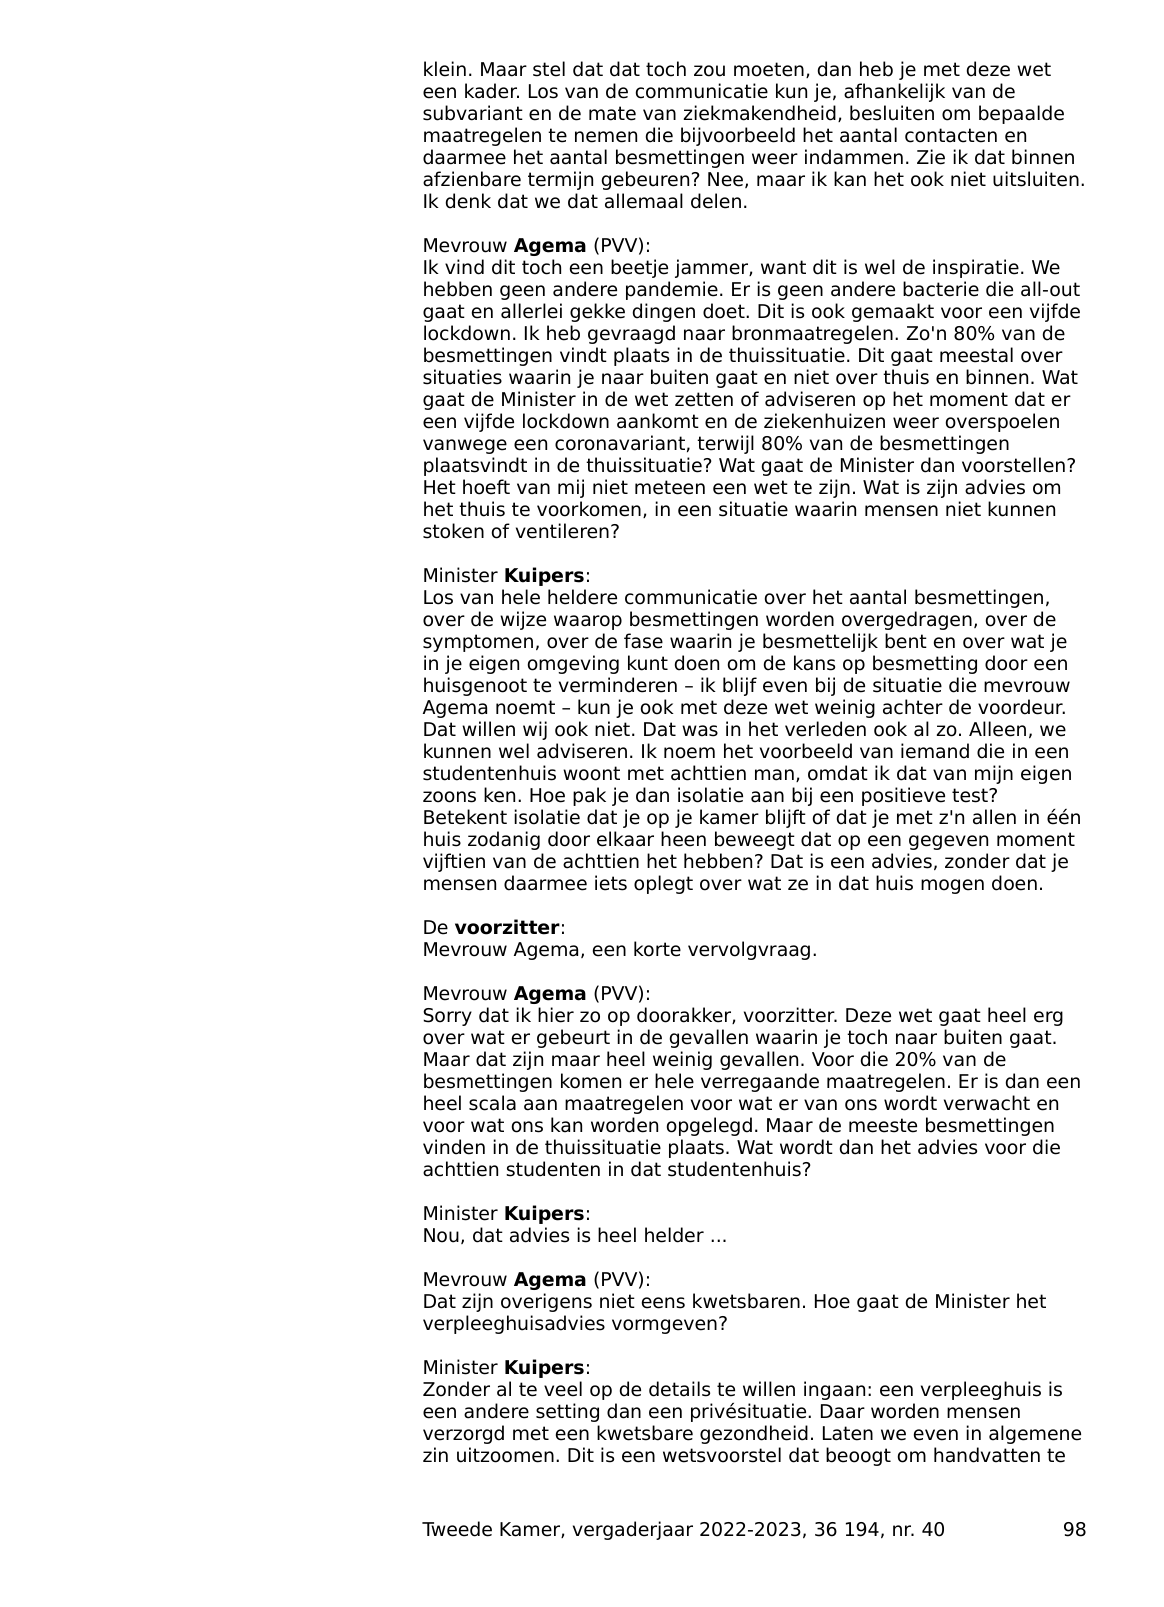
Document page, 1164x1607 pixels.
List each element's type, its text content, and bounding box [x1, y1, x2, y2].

text Zonder al te veel op de details te willen ingaan: een verpleeghuis is een andere setting dan een privésituatie. Daar worden mensen verzorgd met een kwetsbare gezondheid. Laten we even in algemene zin uitzoomen. Dit is een wetsvoorstel dat beoogt om handvatten te [422, 1379, 1087, 1467]
text klein. Maar stel dat dat toch zou moeten, dan heb je met deze wet een kader. Los van de communicatie kun je, afhankelijk van de subvariant en de mate van ziekmakendheid, besluiten om bepaalde maatregelen te nemen die bijvoorbeeld het aantal contacten en daarmee het aantal besmettingen weer indammen. Zie ik dat binnen afzienbare termijn gebeuren? Nee, maar ik kan het ook niet uitsluiten. Ik denk dat we dat allemaal delen. [422, 59, 1087, 213]
text Minister Kuipers: [422, 1357, 1087, 1379]
text Minister Kuipers: [422, 1203, 1087, 1225]
text Ik vind dit toch een beetje jammer, want dit is wel de inspiratie. We hebben geen andere pandemie. Er is geen andere bacterie die all-out gaat en allerlei gekke dingen doet. Dit is ook gemaakt voor een vijfde lockdown. Ik heb gevraagd naar bronmaatregelen. Zo'n 80% van de besmettingen vindt plaats in de thuissituatie. Dit gaat meestal over situaties waarin je naar buiten gaat en niet over thuis en binnen. Wat gaat de Minister in de wet zetten of adviseren op het moment dat er een vijfde lockdown aankomt en de ziekenhuizen weer overspoelen vanwege een coronavariant, terwijl 80% van de besmettingen plaatsvindt in de thuissituatie? Wat gaat de Minister dan voorstellen? Het hoeft van mij niet meteen een wet te zijn. Wat is zijn advies om het thuis te voorkomen, in een situatie waarin mensen niet kunnen stoken of ventileren? [422, 257, 1087, 543]
text Mevrouw Agema (PVV): [422, 235, 1087, 257]
text De voorzitter: [422, 917, 1087, 939]
text Mevrouw Agema, een korte vervolgvraag. [422, 939, 1087, 961]
text Mevrouw Agema (PVV): [422, 1269, 1087, 1291]
text Sorry dat ik hier zo op doorakker, voorzitter. Deze wet gaat heel erg over wat er gebeurt in de gevallen waarin je toch naar buiten gaat. Maar dat zijn maar heel weinig gevallen. Voor die 20% van de besmettingen komen er hele verregaande maatregelen. Er is dan een heel scala aan maatregelen voor wat er van ons wordt verwacht en voor wat ons kan worden opgelegd. Maar de meeste besmettingen vinden in de thuissituatie plaats. Wat wordt dan het advies voor die achttien studenten in dat studentenhuis? [422, 1005, 1087, 1181]
text Los van hele heldere communicatie over het aantal besmettingen, over de wijze waarop besmettingen worden overgedragen, over de symptomen, over de fase waarin je besmettelijk bent en over wat je in je eigen omgeving kunt doen om de kans op besmetting door een huisgenoot te verminderen – ik blijf even bij de situatie die mevrouw Agema noemt – kun je ook met deze wet weinig achter de voordeur. Dat willen wij ook niet. Dat was in het verleden ook al zo. Alleen, we kunnen wel adviseren. Ik noem het voorbeeld van iemand die in een studentenhuis woont met achttien man, omdat ik dat van mijn eigen zoons ken. Hoe pak je dan isolatie aan bij een positieve test? Betekent isolatie dat je op je kamer blijft of dat je met z'n allen in één huis zodanig door elkaar heen beweegt dat op een gegeven moment vijftien van de achttien het hebben? Dat is een advies, zonder dat je mensen daarmee iets oplegt over wat ze in dat huis mogen doen. [422, 587, 1087, 895]
text Minister Kuipers: [422, 565, 1087, 587]
text Dat zijn overigens niet eens kwetsbaren. Hoe gaat de Minister het verpleeghuisadvies vormgeven? [422, 1291, 1087, 1335]
text Nou, dat advies is heel helder ... [422, 1225, 1087, 1247]
text Mevrouw Agema (PVV): [422, 983, 1087, 1005]
